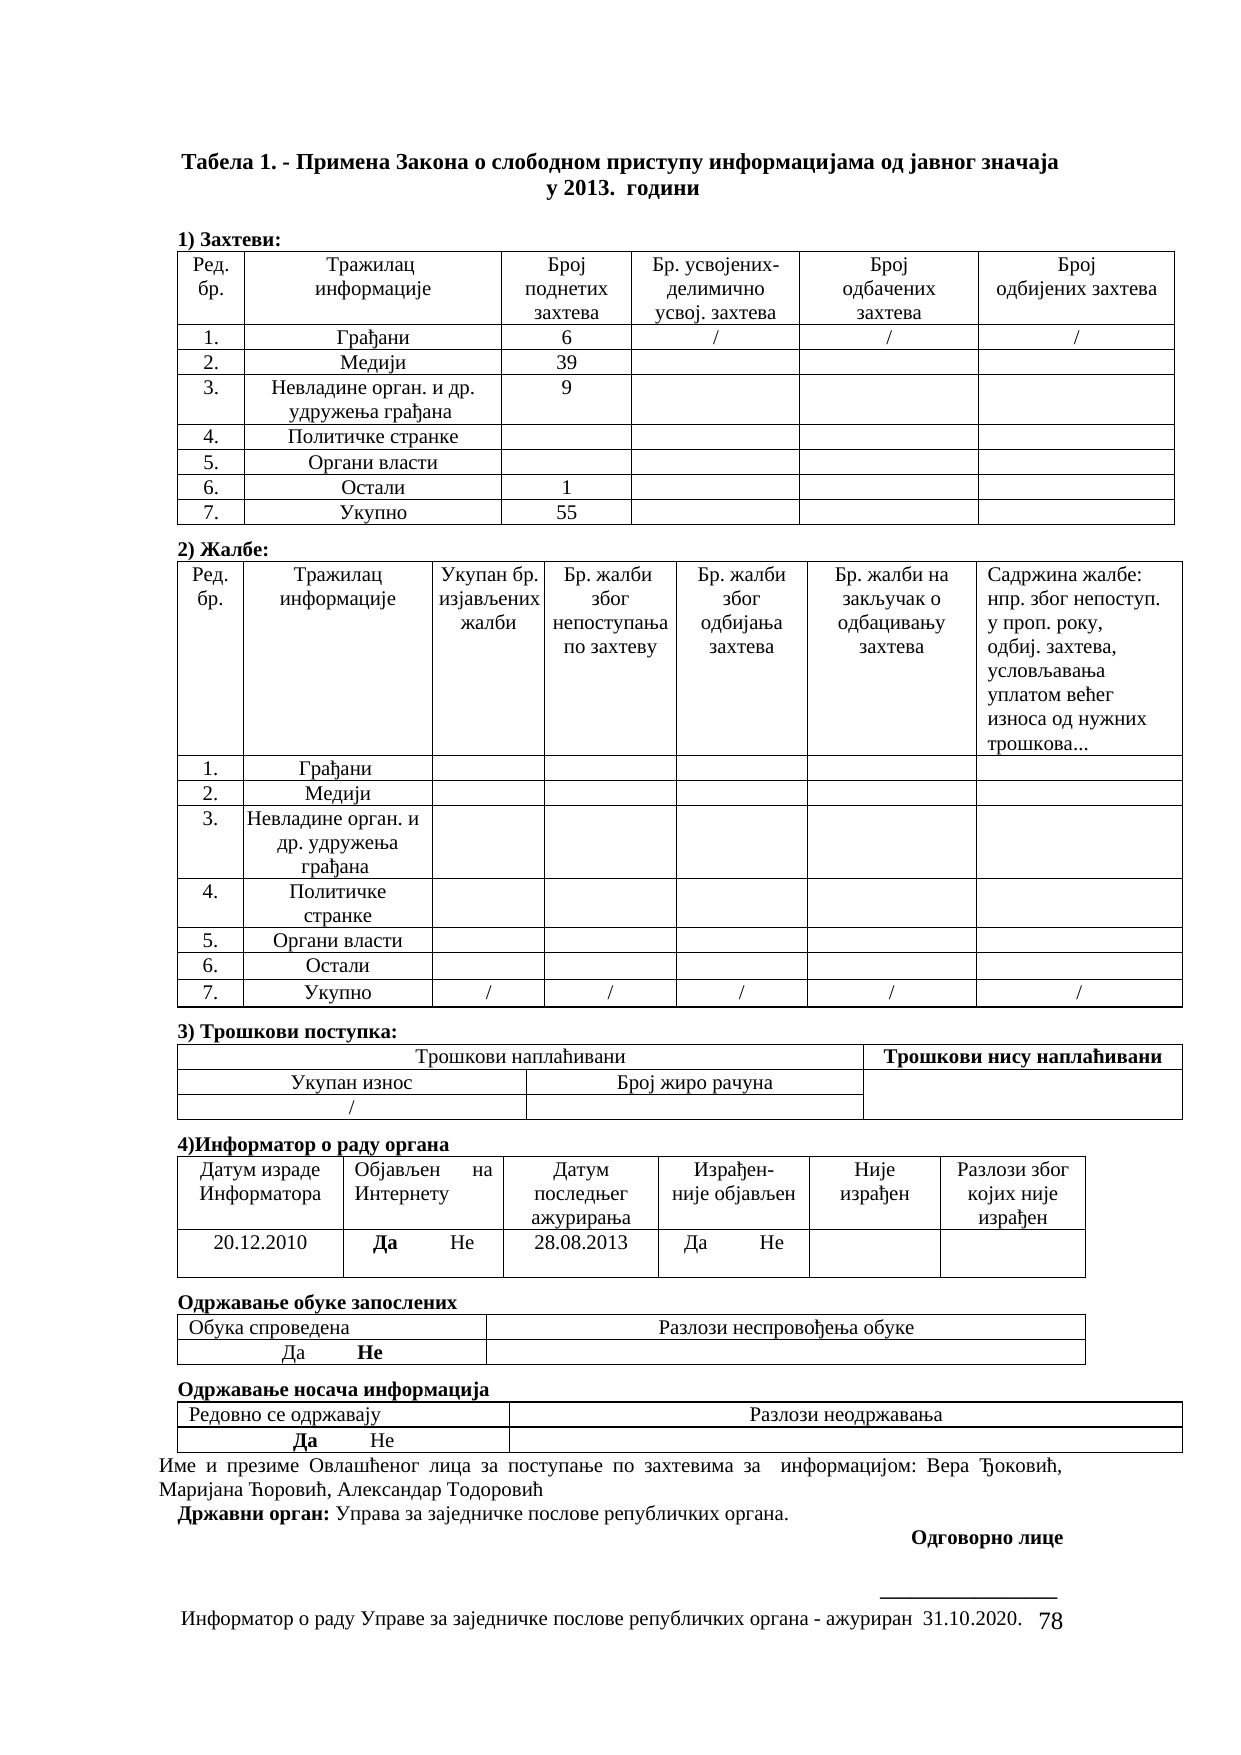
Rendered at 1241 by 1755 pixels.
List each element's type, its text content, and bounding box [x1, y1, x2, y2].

table_cell [545, 781, 676, 805]
table_cell [977, 756, 1182, 779]
table_cell Број жиро рачуна [527, 1070, 863, 1094]
table_cell [979, 375, 1174, 423]
table_header Датум израде Информатора [178, 1157, 343, 1229]
table_cell [979, 425, 1174, 448]
table_cell [433, 756, 544, 779]
table_cell 6. [178, 953, 243, 979]
text 3) Трошкови поступка: [177, 1019, 1063, 1043]
table_header Ред. бр. [178, 562, 243, 754]
table_cell [808, 879, 976, 927]
table_header Обука спроведена [178, 1315, 486, 1339]
table_cell 6. [178, 475, 244, 499]
table_header Број одбијених захтева [979, 252, 1174, 324]
table_cell [808, 806, 976, 878]
text Одржавање обуке запослених [177, 1290, 1063, 1314]
table_cell [677, 928, 807, 952]
table_header Број поднетих захтева [502, 252, 631, 324]
table_cell 3. [178, 375, 244, 423]
table_cell [800, 350, 978, 374]
table_cell [632, 425, 799, 448]
table_cell 5. [178, 450, 244, 474]
table_cell [502, 425, 631, 448]
table_header Разлози због којих није израђен [941, 1157, 1085, 1229]
table_cell [545, 953, 676, 979]
table_cell Укупан износ [178, 1070, 526, 1094]
table_cell [433, 928, 544, 952]
table_cell Политичке странке [244, 879, 432, 927]
table_cell [632, 350, 799, 374]
table_cell 4. [178, 425, 244, 448]
table_cell 28.08.2013 [504, 1230, 658, 1277]
table_header Број одбачених захтева [800, 252, 978, 324]
table_cell [800, 425, 978, 448]
table_header Датум последњег ажурирања [504, 1157, 658, 1229]
table_cell Политичке странке [245, 425, 501, 448]
table_cell / [677, 980, 807, 1006]
table_cell Укупно [244, 980, 432, 1006]
table_header Тражилац информације [245, 252, 501, 324]
table_cell 6 [502, 325, 631, 349]
table_cell Да Не [178, 1340, 486, 1364]
table_cell [433, 953, 544, 979]
table_cell [502, 450, 631, 474]
table_cell [510, 1428, 1182, 1452]
table_cell [800, 375, 978, 423]
table_cell [941, 1230, 1085, 1277]
table_cell Невладине орган. и др. удружења грађана [245, 375, 501, 423]
table_cell [677, 879, 807, 927]
table_cell 9 [502, 375, 631, 423]
table_cell [545, 756, 676, 779]
table_cell [979, 350, 1174, 374]
table_cell Грађани [244, 756, 432, 779]
table_cell / [178, 1095, 526, 1119]
table_header Садржина жалбе: нпр. због непоступ. у проп. року, одбиј. захтева, условљавања уплатом већег износа од нужних трошкова... [977, 562, 1182, 754]
table_cell [979, 475, 1174, 499]
table_cell [810, 1230, 940, 1277]
text Одржавање носача информација [177, 1377, 1063, 1401]
table_cell [433, 879, 544, 927]
table_cell Да Не [178, 1428, 509, 1452]
text 4)Информатор о раду органа [177, 1132, 1063, 1156]
table_cell Укупно [245, 500, 501, 524]
table_cell 1 [502, 475, 631, 499]
table_cell [800, 475, 978, 499]
table_header Бр. жалби због непоступања по захтеву [545, 562, 676, 754]
table_cell [545, 928, 676, 952]
table_cell 39 [502, 350, 631, 374]
table_cell [977, 781, 1182, 805]
table_header Израђен- није објављен [659, 1157, 809, 1229]
table_cell Остали [245, 475, 501, 499]
table_cell 20.12.2010 [178, 1230, 343, 1277]
table_cell [677, 806, 807, 878]
text _________________ [177, 1573, 1063, 1602]
table_cell 7. [178, 980, 243, 1006]
table_cell Медији [245, 350, 501, 374]
table_cell [800, 500, 978, 524]
table_cell / [433, 980, 544, 1006]
table_header Бр. жалби на закључак о одбацивању захтева [808, 562, 976, 754]
table_header Трошкови наплаћивани [178, 1045, 863, 1068]
table_cell [545, 806, 676, 878]
table_cell / [800, 325, 978, 349]
table_cell [632, 450, 799, 474]
table_cell [808, 953, 976, 979]
table_cell 5. [178, 928, 243, 952]
table_cell Органи власти [245, 450, 501, 474]
table_cell Невладине орган. и др. удружења грађана [244, 806, 432, 878]
table_header Бр. жалби због одбијања захтева [677, 562, 807, 754]
table_header Објављен на Интернету [344, 1157, 503, 1229]
table_cell [808, 928, 976, 952]
table_cell 1. [178, 756, 243, 779]
table_header Разлози неодржавања [510, 1403, 1182, 1426]
table_cell 4. [178, 879, 243, 927]
table_cell Oргани власти [244, 928, 432, 952]
table_cell [977, 928, 1182, 952]
table_header Није израђен [810, 1157, 940, 1229]
table_cell [977, 879, 1182, 927]
table_cell Да Не [659, 1230, 809, 1277]
table_cell Грађани [245, 325, 501, 349]
table_cell 7. [178, 500, 244, 524]
table_cell [433, 806, 544, 878]
table_cell 55 [502, 500, 631, 524]
table_cell / [632, 325, 799, 349]
table_cell Да Не [344, 1230, 503, 1277]
table_header Разлози неспровођења обуке [487, 1315, 1085, 1339]
table_cell [677, 953, 807, 979]
table_cell [677, 756, 807, 779]
table_cell [808, 756, 976, 779]
table_cell 2. [178, 781, 243, 805]
text 1) Захтеви: [177, 227, 1063, 251]
text Табела 1. - Примена Закона о слободном приступу информацијама од јавног значаја [177, 148, 1063, 174]
table_cell 3. [178, 806, 243, 878]
table_cell [808, 781, 976, 805]
table_cell [487, 1340, 1085, 1364]
text Државни орган: Управа за заједничке послове републичких органа. [177, 1501, 1063, 1525]
text Одговорно лице [177, 1525, 1063, 1549]
table_header Укупан бр. изјављених жалби [433, 562, 544, 754]
table_cell [545, 879, 676, 927]
table_cell / [977, 980, 1182, 1006]
table_header Бр. усвојених- делимично усвој. захтева [632, 252, 799, 324]
table_cell [977, 806, 1182, 878]
table_header Трошкови нису наплаћивани [864, 1045, 1182, 1068]
table_cell 2. [178, 350, 244, 374]
table_header Тражилац информације [244, 562, 432, 754]
table_cell [800, 450, 978, 474]
table_cell / [808, 980, 976, 1006]
table_cell / [979, 325, 1174, 349]
text 2) Жалбе: [177, 537, 1063, 561]
table_cell [632, 500, 799, 524]
table_cell [979, 450, 1174, 474]
table_cell [977, 953, 1182, 979]
table_cell 1. [178, 325, 244, 349]
table_cell / [545, 980, 676, 1006]
table_cell [864, 1070, 1182, 1119]
table_cell [632, 375, 799, 423]
table_cell [433, 781, 544, 805]
table_cell Остали [244, 953, 432, 979]
table_cell Медији [244, 781, 432, 805]
table_header Редовно се одржавају [178, 1403, 509, 1426]
text у 2013. години [177, 174, 1063, 200]
table_cell [979, 500, 1174, 524]
table_cell [527, 1095, 863, 1119]
table_header Ред.бр. [178, 252, 244, 324]
table_cell [632, 475, 799, 499]
table_cell [677, 781, 807, 805]
text Име и презиме Овлашћеног лица за поступање по захтевима за информацијом: Вера Ђоковић, Маријана Ћоровић, Александар Тодоровић [158, 1453, 1063, 1501]
